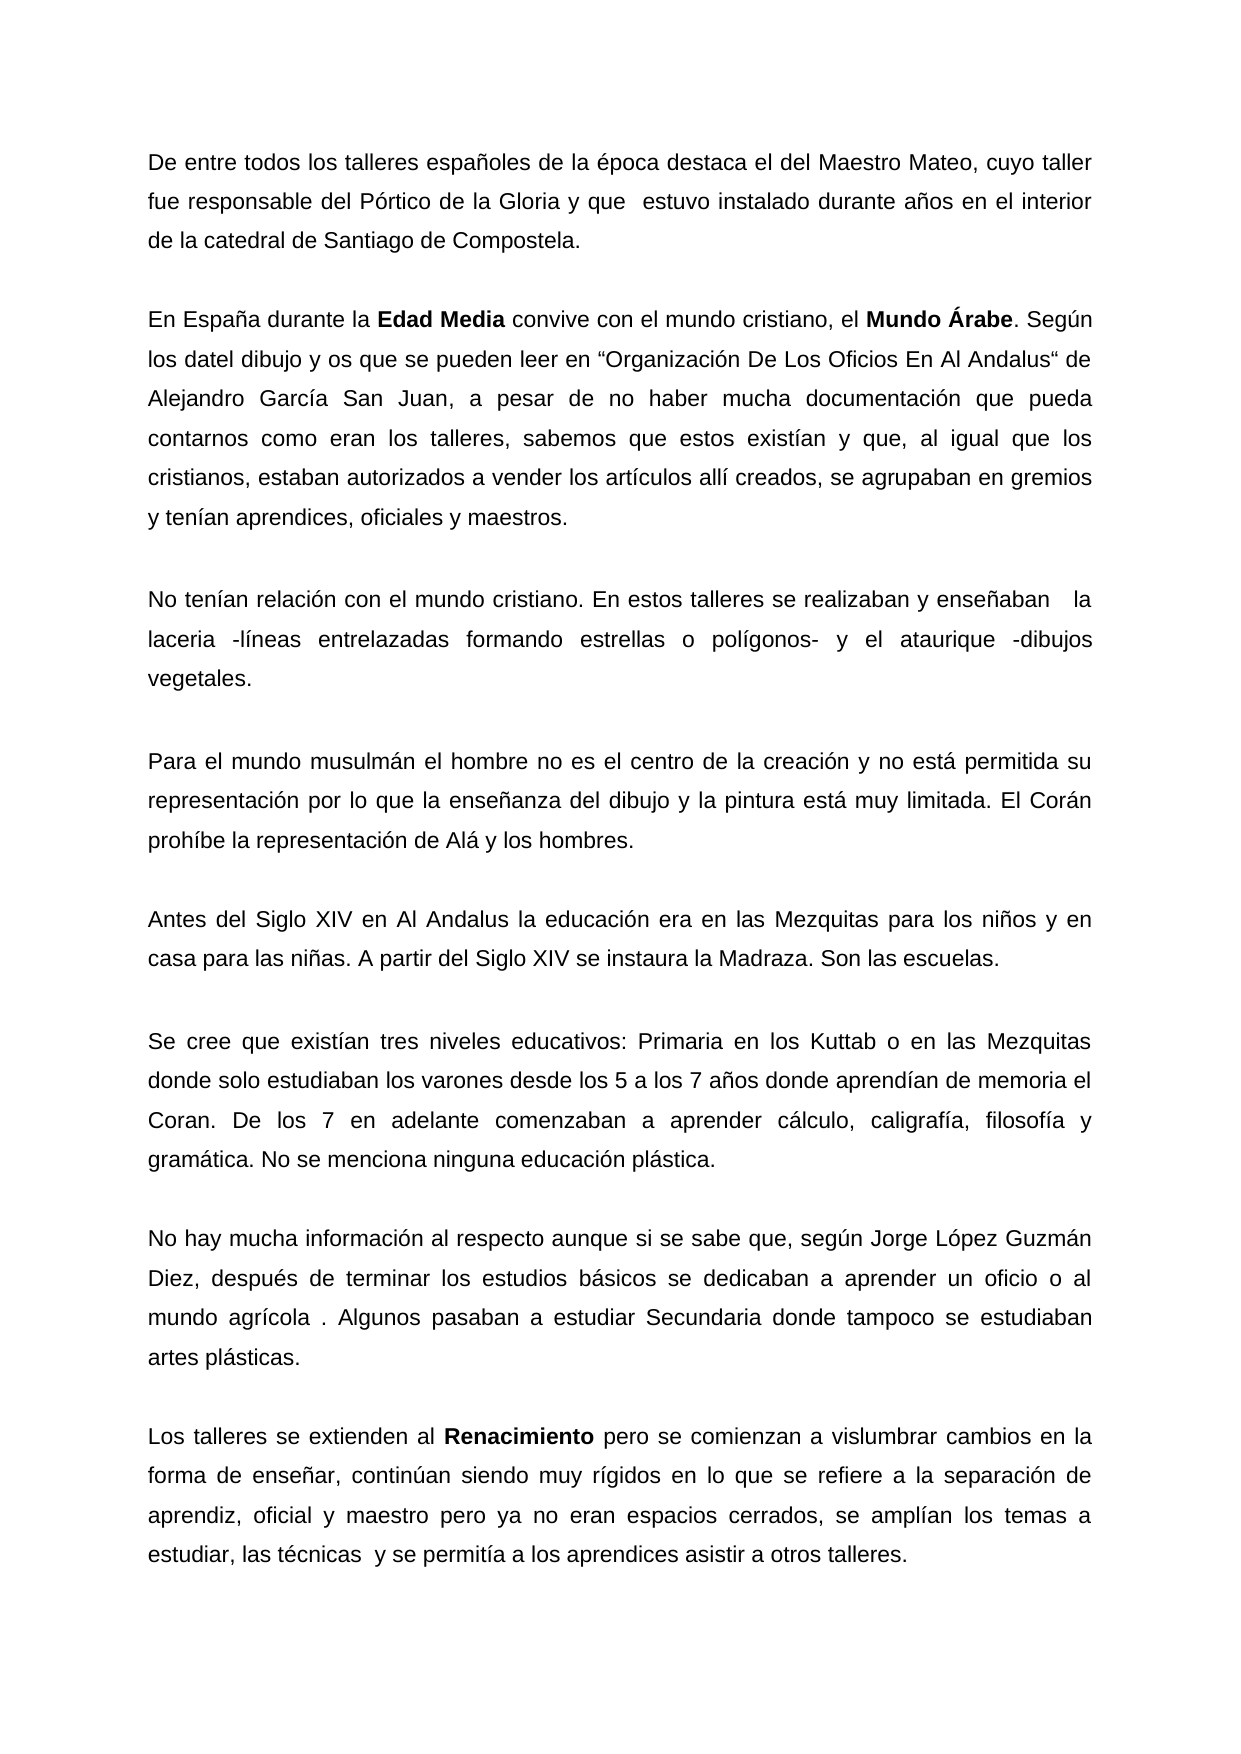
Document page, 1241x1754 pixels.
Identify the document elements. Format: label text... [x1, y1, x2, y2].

text No tenían relación con el mundo cristiano. En estos talleres se realizaban y enseñaban la laceria -líneas entrelazadas formando estrellas o polígonos- y el ataurique -dibujos vegetales. [148, 586, 1093, 692]
text De entre todos los talleres españoles de la época destaca el del Maestro Mateo, cuyo taller fue responsable del Pórtico de la Gloria y que estuvo instalado durante años en el interior de la catedral de Santiago de Compostela. [148, 148, 1093, 254]
text No hay mucha información al respecto aunque si se sabe que, según Jorge López Guzmán Diez, después de terminar los estudios básicos se dedicaban a aprender un oficio o al mundo agrícola . Algunos pasaban a estudiar Secundaria donde tampoco se estudiaban artes plásticas. [148, 1225, 1093, 1370]
text Se cree que existían tres niveles educativos: Primaria en los Kuttab o en las Mezquitas donde solo estudiaban los varones desde los 5 a los 7 años donde aprendían de memoria el Coran. De los 7 en adelante comenzaban a aprender cálculo, caligrafía, filosofía y gramática. No se menciona ninguna educación plástica. [148, 1028, 1093, 1173]
text Los talleres se extienden al Renacimiento pero se comienzan a vislumbrar cambios en la forma de enseñar, continúan siendo muy rígidos en lo que se refiere a la separación de aprendiz, oficial y maestro pero ya no eran espacios cerrados, se amplían los temas a estudiar, las técnicas y se permitía a los aprendices asistir a otros talleres. [148, 1423, 1093, 1568]
text Antes del Siglo XIV en Al Andalus la educación era en las Mezquitas para los niños y en casa para las niñas. A partir del Siglo XIV se instaura la Madraza. Son las escuelas. [148, 906, 1093, 972]
text Para el mundo musulmán el hombre no es el centro de la creación y no está permitida su representación por lo que la enseñanza del dibujo y la pintura está muy limitada. El Corán prohíbe la representación de Alá y los hombres. [148, 748, 1093, 853]
text En España durante la Edad Media convive con el mundo cristiano, el Mundo Árabe. Según los datel dibujo y os que se pueden leer en “Organización De Los Oficios En Al Andalus“ de Alejandro García San Juan, a pesar de no haber mucha documentación que pueda contarnos como eran los talleres, sabemos que estos existían y que, al igual que los cristianos, estaban autorizados a vender los artículos allí creados, se agrupaban en gremios y tenían aprendices, oficiales y maestros. [148, 306, 1093, 530]
